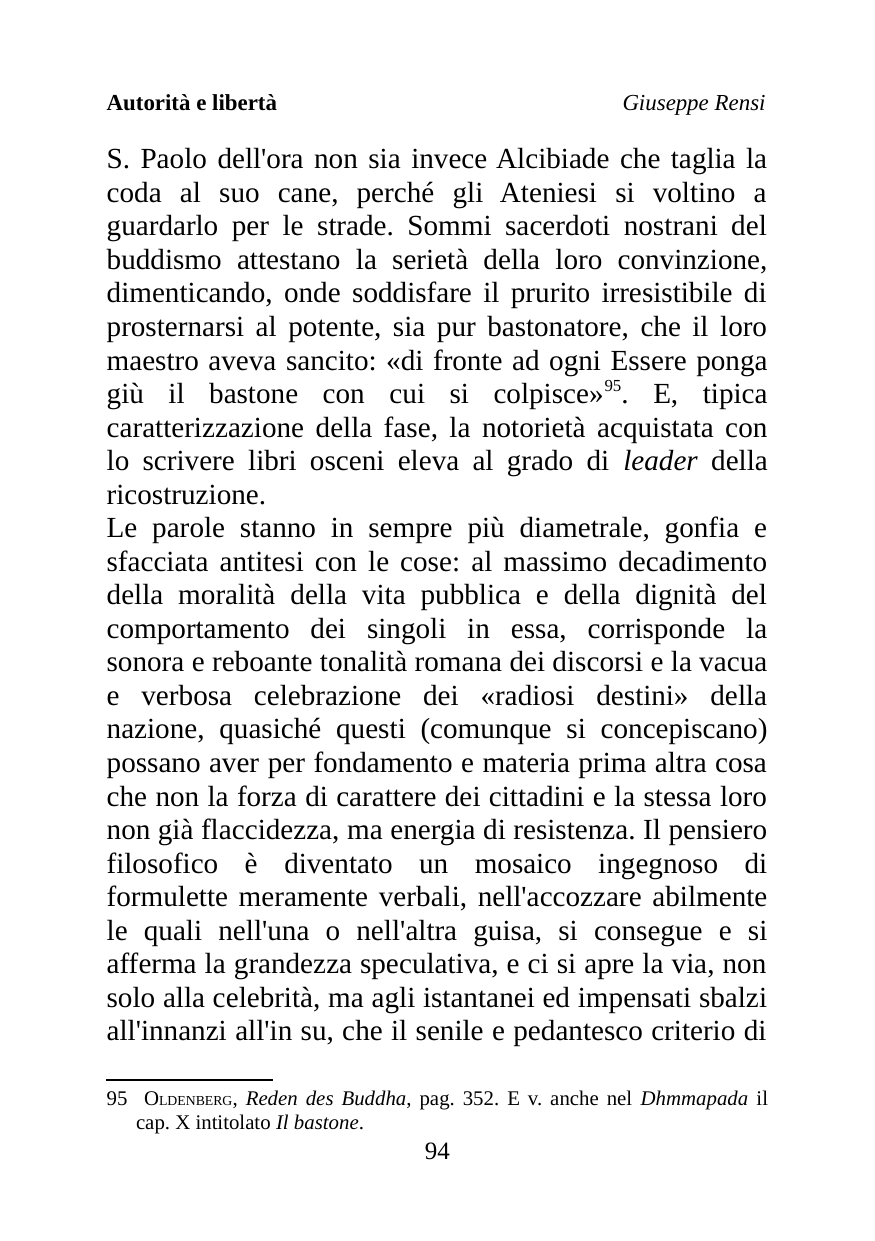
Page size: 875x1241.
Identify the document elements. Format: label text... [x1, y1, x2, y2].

text S. Paolo dell'ora non sia invece Alcibiade che taglia la coda al suo cane, perché gli Ateniesi si voltino a guardarlo per le strade. Sommi sacerdoti nostrani del buddismo attestano la serietà della loro convinzione, dimenticando, onde soddisfare il prurito irresistibile di prosternarsi al potente, sia pur bastonatore, che il loro maestro aveva sancito: «di fronte ad ogni Essere ponga giù il bastone con cui si colpisce». E, tipica caratterizzazione della fase, la notorietà acquistata con lo scrivere libri osceni eleva al grado di leader della ricostruzione. [106, 141, 768, 510]
text Oldenberg, Reden des Buddha, pag. 352. E v. anche nel Dhmmapada il cap. X intitolato Il bastone. [106, 1086, 768, 1134]
text Le parole stanno in sempre più diametrale, gonfia e sfacciata antitesi con le cose: al massimo decadimento della moralità della vita pubblica e della dignità del comportamento dei singoli in essa, corrisponde la sonora e reboante tonalità romana dei discorsi e la vacua e verbosa celebrazione dei «radiosi destini» della nazione, quasiché questi (comunque si concepiscano) possano aver per fondamento e materia prima altra cosa che non la forza di carattere dei cittadini e la stessa loro non già flaccidezza, ma energia di resistenza. Il pensiero filosofico è diventato un mosaico ingegnoso di formulette meramente verbali, nell'accozzare abilmente le quali nell'una o nell'altra guisa, si consegue e si afferma la grandezza speculativa, e ci si apre la via, non solo alla celebrità, ma agli istantanei ed impensati sbalzi all'innanzi all'in su, che il senile e pedantesco criterio di [106, 510, 768, 1047]
